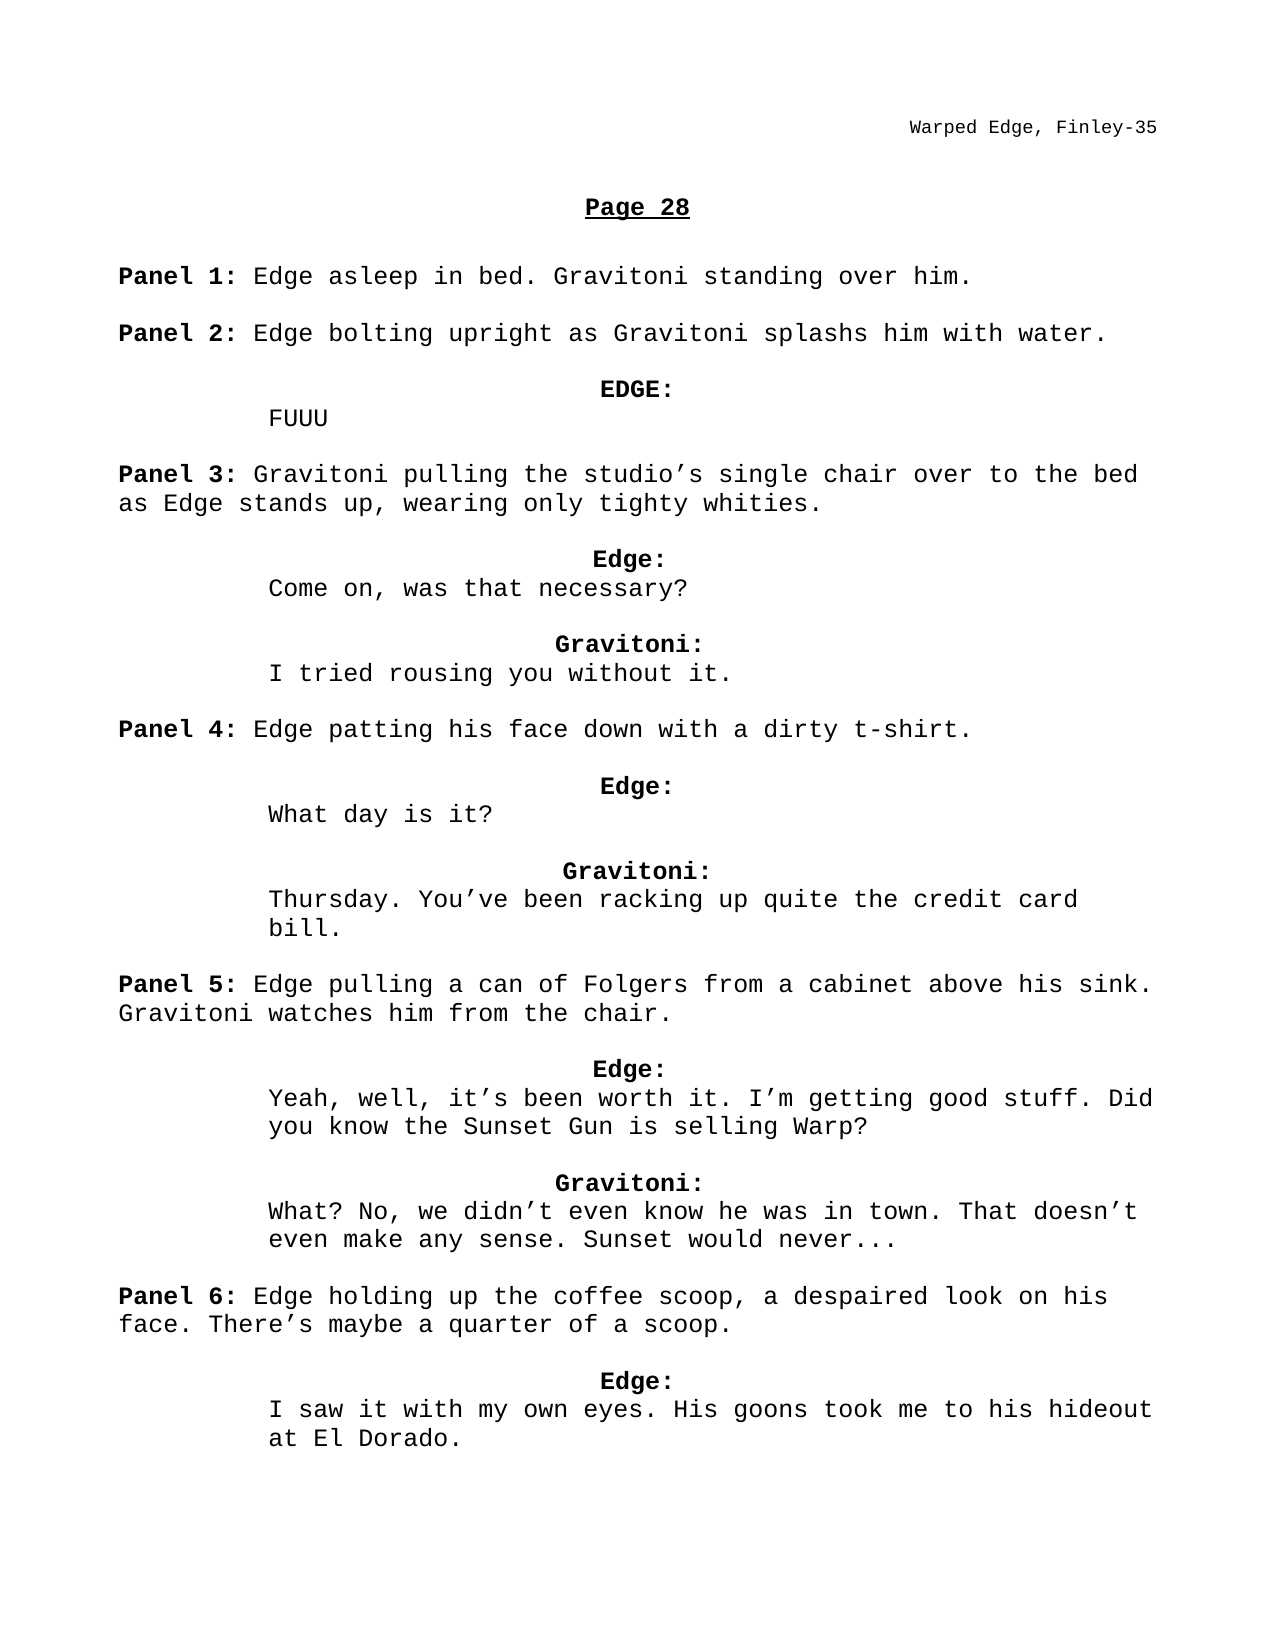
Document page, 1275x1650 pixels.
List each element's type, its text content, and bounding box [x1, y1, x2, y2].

text Edge: [118, 547, 1157, 575]
text I saw it with my own eyes. His goons took me to his hideout at El Dorado. [268, 1397, 1157, 1453]
text Gravitoni: [118, 858, 1157, 887]
text Come on, was that necessary? [268, 575, 1157, 603]
text Panel 5: Edge pulling a can of Folgers from a cabinet above his sink. Gravitoni watches him from the chair. [118, 972, 1157, 1028]
text Edge: [118, 1368, 1157, 1397]
text Gravitoni: [118, 632, 1157, 660]
text Thursday. You’ve been racking up quite the credit card bill. [268, 887, 1157, 943]
text Panel 3: Gravitoni pulling the studio’s single chair over to the bed as Edge stands up, wearing only tighty whities. [118, 462, 1157, 518]
text EDGE: [118, 377, 1157, 405]
text Panel 2: Edge bolting upright as Gravitoni splashs him with water. [118, 320, 1157, 348]
text FUUU [268, 405, 1157, 433]
text Panel 1: Edge asleep in bed. Gravitoni standing over him. [118, 263, 1157, 292]
text Edge: [118, 1057, 1157, 1085]
text I tried rousing you without it. [268, 660, 1157, 688]
text What day is it? [268, 802, 1157, 830]
text Panel 6: Edge holding up the coffee scoop, a despaired look on his face. There’s maybe a quarter of a scoop. [118, 1283, 1157, 1340]
text What? No, we didn’t even know he was in town. That doesn’t even make any sense. Sunset would never... [268, 1198, 1157, 1255]
subtitle Page 28 [118, 194, 1157, 223]
text Edge: [118, 773, 1157, 802]
text Panel 4: Edge patting his face down with a dirty t-shirt. [118, 717, 1157, 745]
text Gravitoni: [118, 1170, 1157, 1198]
text Yeah, well, it’s been worth it. I’m getting good stuff. Did you know the Sunset Gun is selling Warp? [268, 1085, 1157, 1142]
